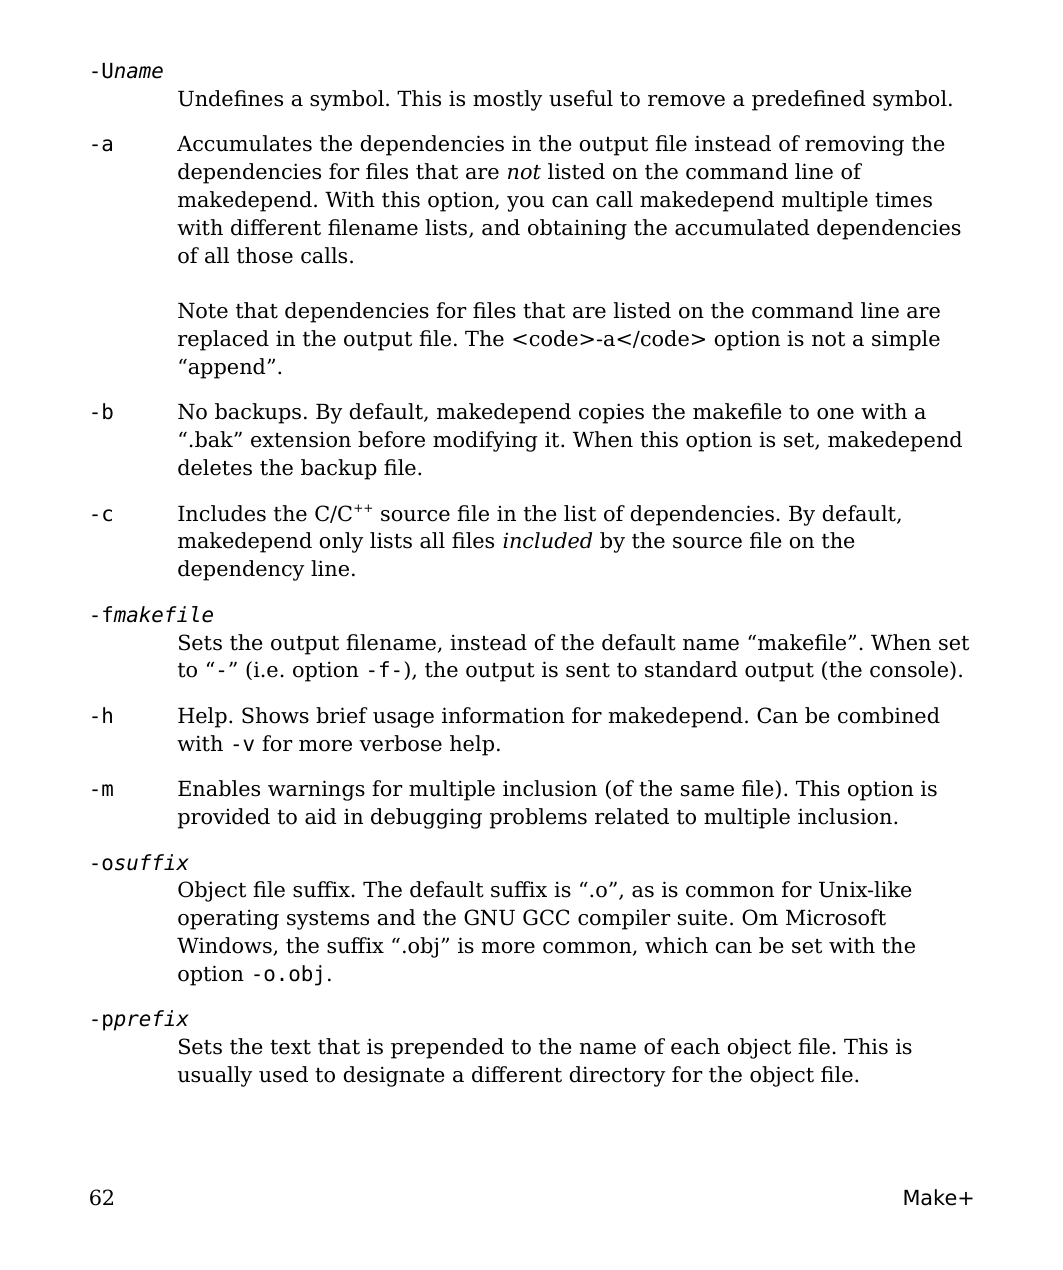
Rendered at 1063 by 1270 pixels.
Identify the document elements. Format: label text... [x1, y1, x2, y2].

text -m Enables warnings for multiple inclusion (of the same file). This option is provided to aid in debugging problems related to multiple inclusion. [88, 777, 974, 829]
text -pprefix Sets the text that is prepended to the name of each object file. This is usually used to designate a different directory for the object file. [88, 1007, 974, 1115]
text -b No backups. By default, makedepend copies the makefile to one with a “.bak” extension before modifying it. When this option is set, makedepend deletes the backup file. [88, 400, 974, 480]
text -fmakefile Sets the output filename, instead of the default name “makefile”. When set to “-” (i.e. option -f-), the output is sent to standard output (the console). [88, 603, 974, 683]
text -a Accumulates the dependencies in the output file instead of removing the dependencies for files that are not listed on the command line of makedepend. With this option, you can call makedepend multiple times with different filename lists, and obtaining the accumulated dependencies of all those calls. Note that dependencies for files that are listed on the command line are replaced in the output file. The <code>-a</code> option is not a simple “append”. [88, 132, 974, 379]
text -h Help. Shows brief usage information for makedepend. Can be combined with -v for more verbose help. [88, 704, 974, 756]
text -c Includes the C/C++ source file in the list of dependencies. By default, makedepend only lists all files included by the source file on the dependency line. [88, 502, 974, 581]
text -osuffix Object file suffix. The default suffix is “.o”, as is common for Unix-like operating systems and the GNU GCC compiler suite. Om Microsoft Windows, the suffix “.obj” is more common, which can be set with the option ‑o.obj. [88, 851, 974, 986]
text -Uname Undefines a symbol. This is mostly useful to remove a predefined symbol. [88, 59, 974, 111]
